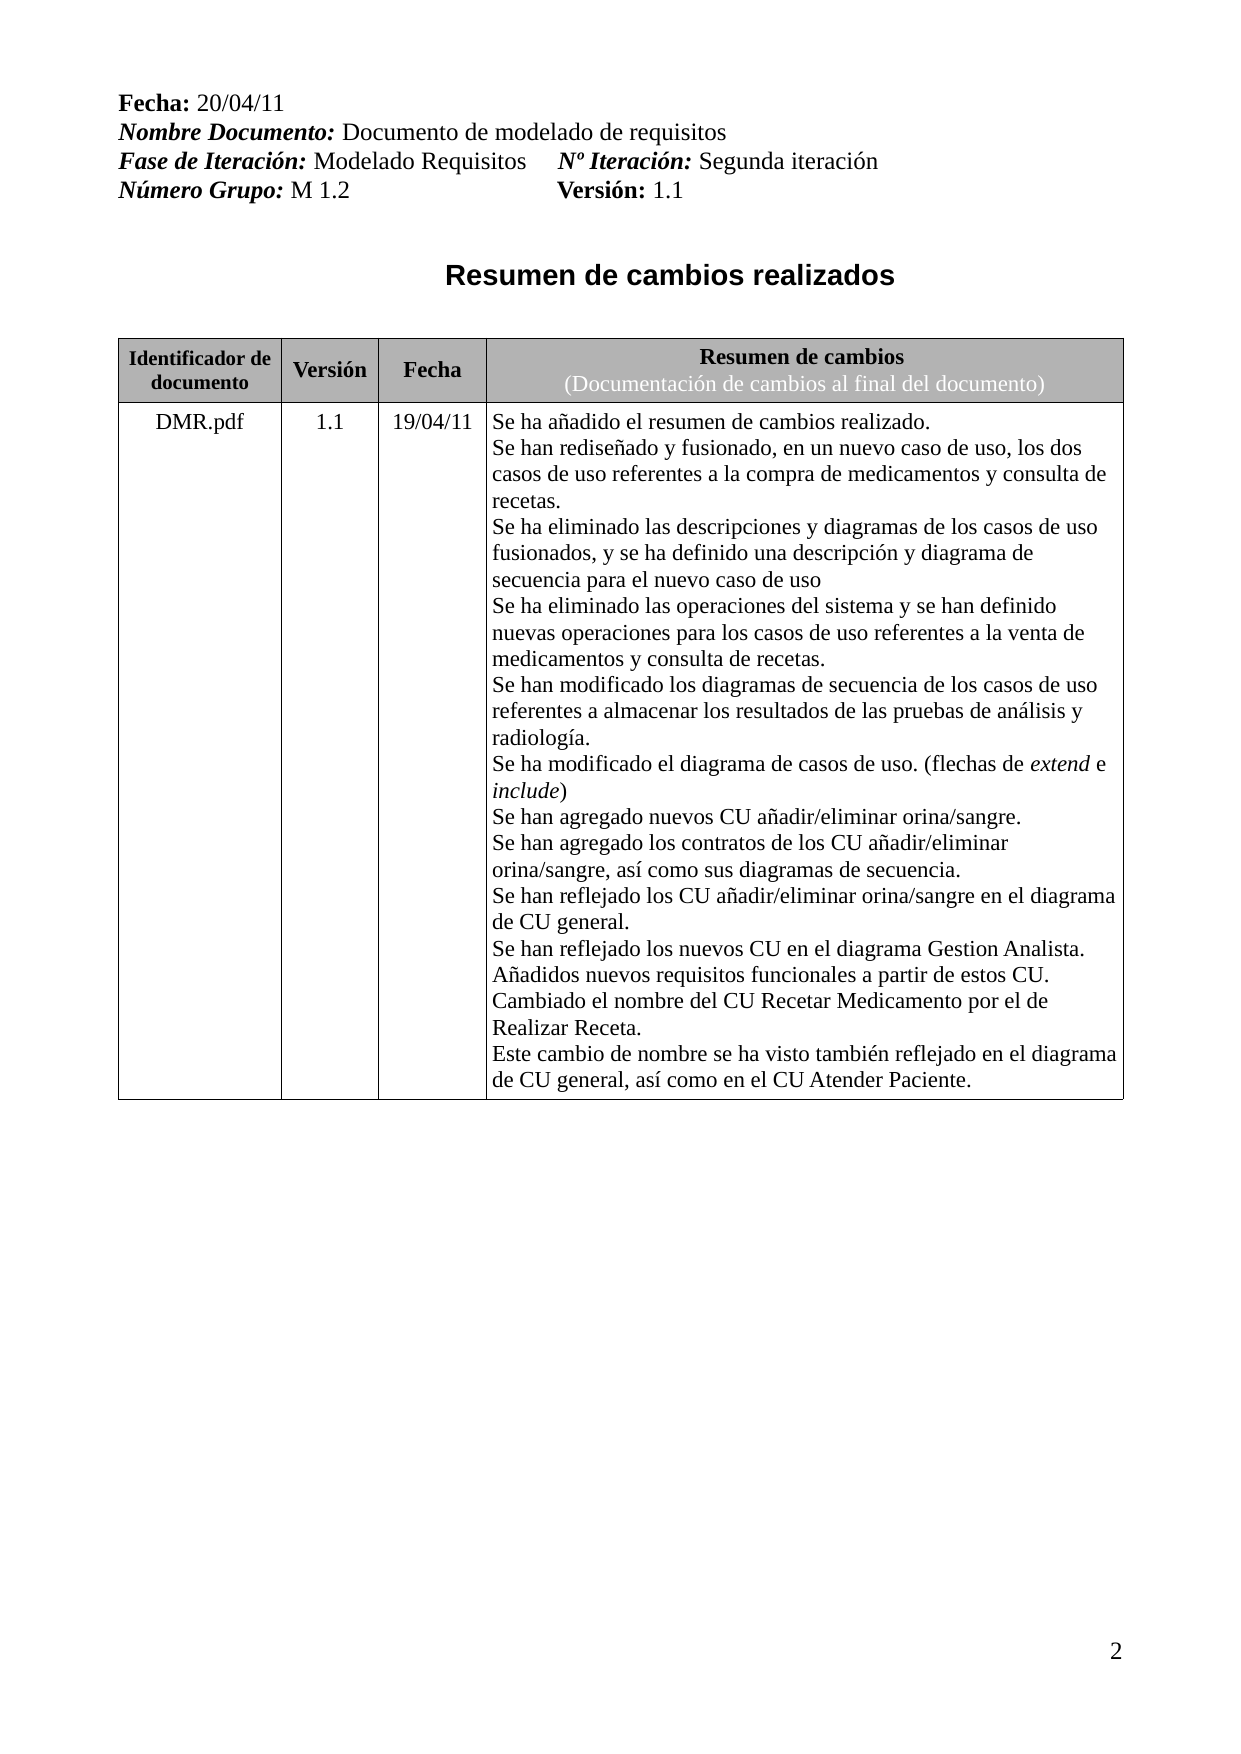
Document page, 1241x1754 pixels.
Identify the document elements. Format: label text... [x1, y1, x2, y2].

table_header Identificador de documento [119, 339, 281, 402]
subtitle Resumen de cambios realizados [163, 258, 1122, 325]
table_header Fecha [379, 339, 486, 402]
table_cell Se ha añadido el resumen de cambios realizado. Se han rediseñado y fusionado, en un nuevo caso de uso, los dos casos de uso referentes a la compra de medicamentos y consulta de recetas. Se ha eliminado las descripciones y diagramas de los casos de uso fusionados, y se ha definido una descripción y diagrama de secuencia para el nuevo caso de uso Se ha eliminado las operaciones del sistema y se han definido nuevas operaciones para los casos de uso referentes a la venta de medicamentos y consulta de recetas. Se han modificado los diagramas de secuencia de los casos de uso referentes a almacenar los resultados de las pruebas de análisis y radiología. Se ha modificado el diagrama de casos de uso. (flechas de extend e include) Se han agregado nuevos CU añadir/eliminar orina/sangre. Se han agregado los contratos de los CU añadir/eliminar orina/sangre, así como sus diagramas de secuencia. Se han reflejado los CU añadir/eliminar orina/sangre en el diagrama de CU general. Se han reflejado los nuevos CU en el diagrama Gestion Analista. Añadidos nuevos requisitos funcionales a partir de estos CU. Cambiado el nombre del CU Recetar Medicamento por el de Realizar Receta. Este cambio de nombre se ha visto también reflejado en el diagrama de CU general, así como en el CU Atender Paciente. [487, 403, 1123, 1099]
table_header Resumen de cambios (Documentación de cambios al final del documento) [487, 339, 1123, 402]
table_cell DMR.pdf [119, 403, 281, 1099]
table_header Versión [282, 339, 378, 402]
table_cell 1.1 [282, 403, 378, 1099]
table_cell 19/04/11 [379, 403, 486, 1099]
